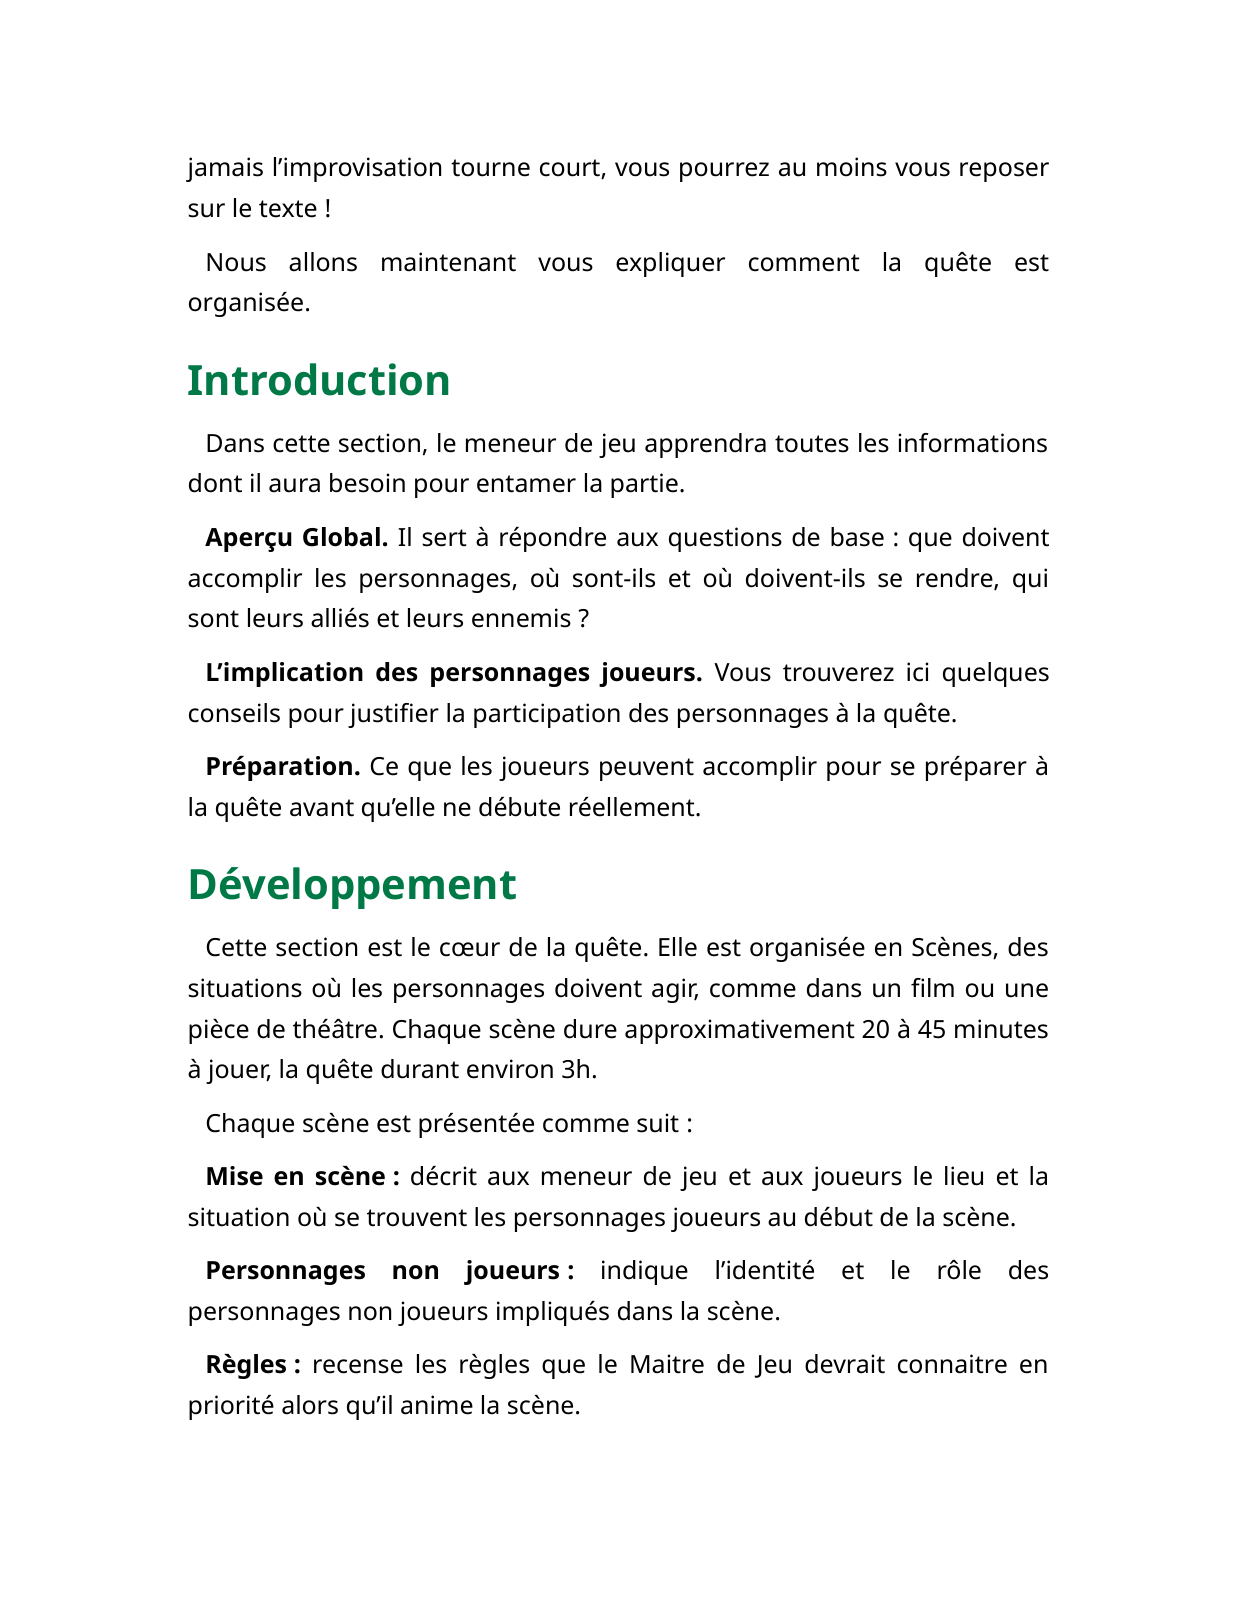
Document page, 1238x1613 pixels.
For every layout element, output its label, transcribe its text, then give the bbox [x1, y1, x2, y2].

text Préparation. Ce que les joueurs peuvent accomplir pour se préparer à la quête avant qu’elle ne débute réellement. [187, 748, 1050, 823]
text Cette section est le cœur de la quête. Elle est organisée en Scènes, des situations où les personnages doivent agir, comme dans un film ou une pièce de théâtre. Chaque scène dure approximativement 20 à 45 minutes à jouer, la quête durant environ 3h. [187, 929, 1050, 1086]
text Règles : recense les règles que le Maitre de Jeu devrait connaitre en priorité alors qu’il anime la scène. [187, 1347, 1050, 1422]
text Introduction [187, 351, 1050, 408]
text Personnages non joueurs : indique l’identité et le rôle des personnages non joueurs impliqués dans la scène. [187, 1253, 1050, 1328]
text Aperçu Global. Il sert à répondre aux questions de base : que doivent accomplir les personnages, où sont-ils et où doivent-ils se rendre, qui sont leurs alliés et leurs ennemis ? [187, 519, 1050, 635]
text L’implication des personnages joueurs. Vous trouverez ici quelques conseils pour justifier la participation des personnages à la quête. [187, 654, 1050, 729]
text Chaque scène est présentée comme suit : [187, 1105, 1050, 1139]
text Développement [187, 855, 1050, 912]
text Mise en scène : décrit aux meneur de jeu et aux joueurs le lieu et la situation où se trouvent les personnages joueurs au début de la scène. [187, 1159, 1050, 1234]
text Dans cette section, le meneur de jeu apprendra toutes les informations dont il aura besoin pour entamer la partie. [187, 425, 1050, 500]
text jamais l’improvisation tourne court, vous pourrez au moins vous reposer sur le texte ! [187, 150, 1050, 225]
text Nous allons maintenant vous expliquer comment la quête est organisée. [187, 244, 1050, 319]
